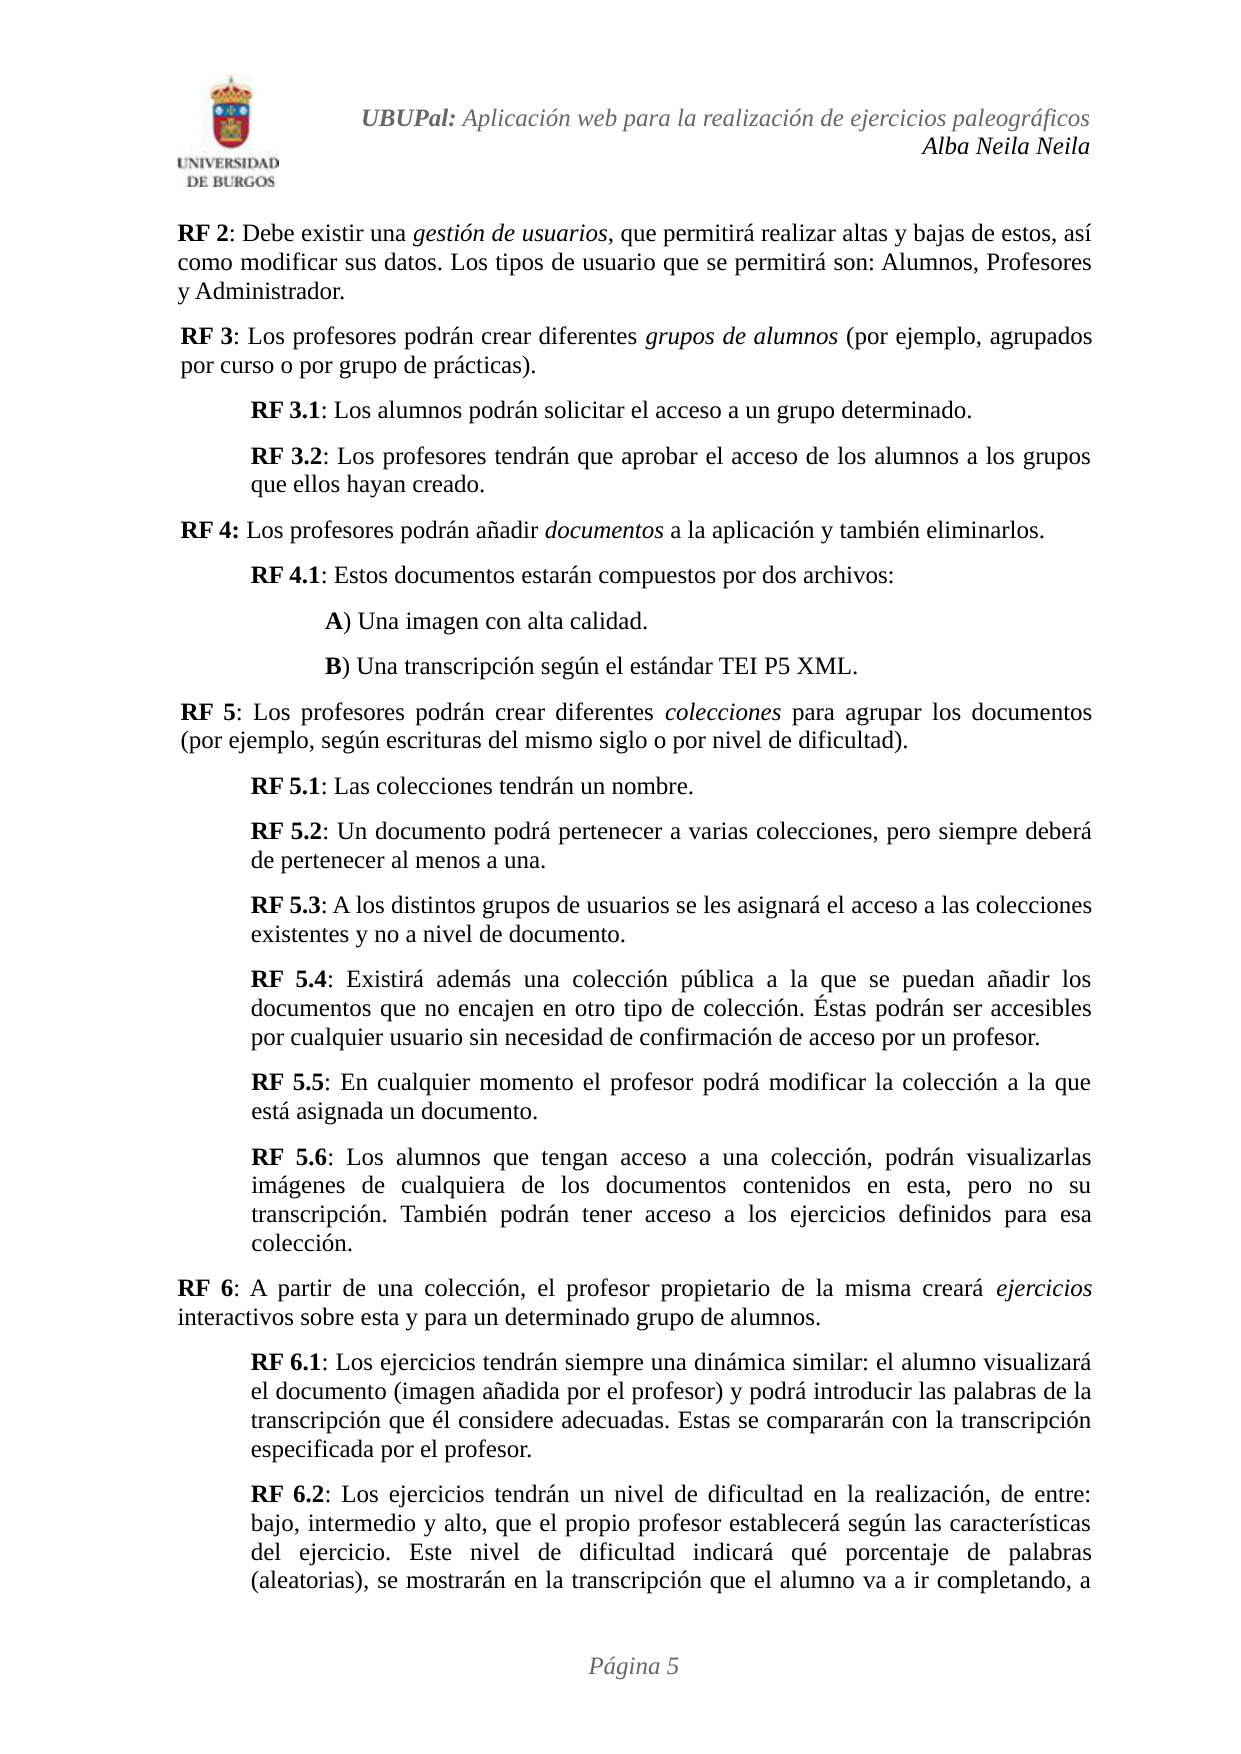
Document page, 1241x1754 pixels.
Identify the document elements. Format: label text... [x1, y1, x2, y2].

list RF 4: Los profesores podrán añadir documentos a la aplicación y también eliminarlos. [180, 515, 1092, 544]
list RF 3.2: Los profesores tendrán que aprobar el acceso de los alumnos a los grupos que ellos hayan creado. [180, 441, 1092, 498]
list RF 6.2: Los ejercicios tendrán un nivel de dificultad en la realización, de entre: bajo, intermedio y alto, que el propio profesor establecerá según las características del ejercicio. Este nivel de dificultad indicará qué porcentaje de palabras (aleatorias), se mostrarán en la transcripción que el alumno va a ir completando, a [180, 1479, 1092, 1594]
list RF 3.1: Los alumnos podrán solicitar el acceso a un grupo determinado. [180, 395, 1092, 424]
list RF 5.6: Los alumnos que tengan acceso a una colección, podrán visualizarlas imágenes de cualquiera de los documentos contenidos en esta, pero no su transcripción. También podrán tener acceso a los ejercicios definidos para esa colección. [251, 1142, 1092, 1257]
list RF 5.2: Un documento podrá pertenecer a varias colecciones, pero siempre deberá de pertenecer al menos a una. [180, 816, 1092, 874]
list RF 5.5: En cualquier momento el profesor podrá modificar la colección a la que está asignada un documento. [251, 1067, 1092, 1125]
list RF 5: Los profesores podrán crear diferentes colecciones para agrupar los documentos (por ejemplo, según escrituras del mismo siglo o por nivel de dificultad). [180, 697, 1092, 754]
list A) Una imagen con alta calidad. [254, 606, 1092, 634]
picture [177, 75, 279, 187]
list RF 6: A partir de una colección, el profesor propietario de la misma creará ejercicios interactivos sobre esta y para un determinado grupo de alumnos. [107, 1273, 1092, 1331]
list RF 6.1: Los ejercicios tendrán siempre una dinámica similar: el alumno visualizará el documento (imagen añadida por el profesor) y podrá introducir las palabras de la transcripción que él considere adecuadas. Estas se compararán con la transcripción especificada por el profesor. [180, 1347, 1092, 1462]
list RF 4.1: Estos documentos estarán compuestos por dos archivos: [180, 560, 1092, 589]
list B) Una transcripción según el estándar TEI P5 XML. [254, 651, 1092, 680]
list RF 5.1: Las colecciones tendrán un nombre. [180, 771, 1092, 799]
list RF 3: Los profesores podrán crear diferentes grupos de alumnos (por ejemplo, agrupados por curso o por grupo de prácticas). [180, 321, 1092, 379]
list RF 5.3: A los distintos grupos de usuarios se les asignará el acceso a las colecciones existentes y no a nivel de documento. [180, 890, 1092, 948]
list RF 5.4: Existirá además una colección pública a la que se puedan añadir los documentos que no encajen en otro tipo de colección. Éstas podrán ser accesibles por cualquier usuario sin necesidad de confirmación de acceso por un profesor. [180, 964, 1092, 1051]
